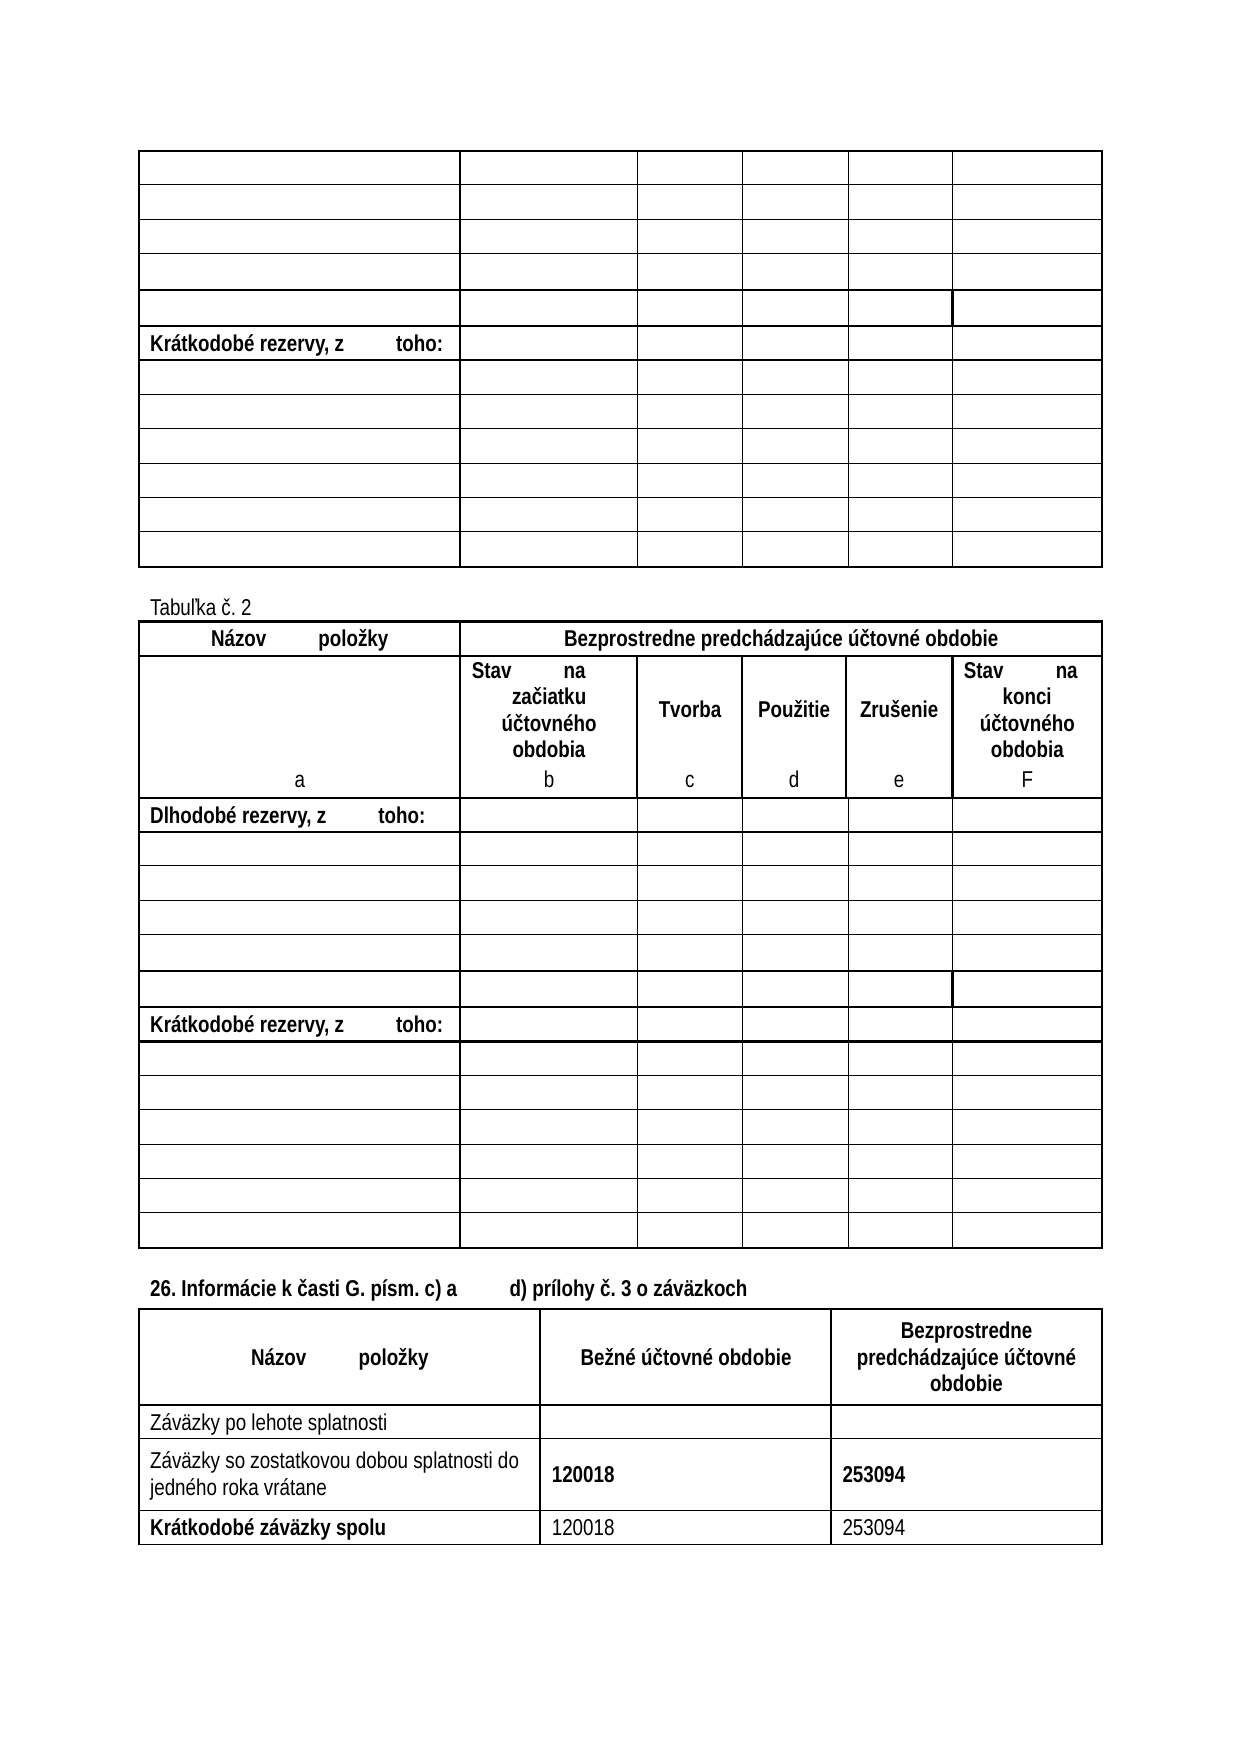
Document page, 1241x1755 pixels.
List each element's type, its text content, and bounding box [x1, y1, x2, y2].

table_cell [953, 1145, 1101, 1178]
table_cell [461, 833, 637, 865]
table_cell [461, 429, 637, 462]
table_cell [849, 833, 952, 865]
table_cell [953, 833, 1101, 865]
table_cell [953, 361, 1101, 394]
table_cell [953, 1008, 1101, 1040]
table_cell [743, 291, 848, 325]
table_cell [849, 1145, 952, 1178]
table_cell [461, 185, 637, 219]
table_cell [849, 532, 952, 566]
table_cell Stav na začiatku účtovného obdobia [461, 657, 636, 762]
table_cell [849, 464, 952, 497]
table_cell [461, 1213, 637, 1247]
table_cell [638, 1179, 742, 1212]
table_cell [743, 1213, 848, 1247]
table_cell [743, 833, 848, 865]
table_cell [140, 1076, 459, 1109]
table_cell [849, 866, 952, 900]
table_cell [638, 291, 742, 325]
table_cell [461, 935, 637, 970]
table_cell [461, 291, 637, 325]
table_cell [849, 1179, 952, 1212]
table_cell [638, 395, 742, 428]
table_cell [953, 1110, 1101, 1143]
table_cell [849, 152, 952, 184]
table_cell [461, 972, 637, 1006]
table_cell [849, 220, 952, 253]
table_cell [849, 1076, 952, 1109]
table_cell [461, 254, 637, 289]
table_cell Záväzky po lehote splatnosti [140, 1406, 539, 1438]
table_cell Krátkodobé záväzky spolu [140, 1511, 539, 1544]
table_cell [743, 866, 848, 900]
table_cell [638, 935, 742, 970]
table_cell [461, 1076, 637, 1109]
table_cell [743, 935, 848, 970]
table_cell [953, 866, 1101, 900]
table_cell [743, 532, 848, 566]
table_cell [743, 1179, 848, 1212]
table_cell [638, 1076, 742, 1109]
table_cell [461, 1179, 637, 1212]
table_cell [849, 1213, 952, 1247]
table_header Názov položky [140, 623, 459, 655]
table_cell [638, 1008, 742, 1040]
table_cell Dlhodobé rezervy, z toho: [140, 799, 459, 831]
table_cell [849, 901, 952, 934]
table_cell [461, 1043, 637, 1075]
table_cell [743, 429, 848, 462]
table_cell Záväzky so zostatkovou dobou splatnosti do jedného roka vrátane [140, 1439, 539, 1510]
table_cell [140, 464, 459, 497]
table_cell [953, 1043, 1101, 1075]
table_cell e [847, 762, 951, 797]
table_cell [140, 1110, 459, 1143]
table_cell [849, 1043, 952, 1075]
table_cell [953, 220, 1101, 253]
table_cell [140, 833, 459, 865]
table_cell [849, 395, 952, 428]
table_cell [953, 1213, 1101, 1247]
table_cell [638, 220, 742, 253]
table_cell [140, 1145, 459, 1178]
table_cell Zrušenie [847, 657, 951, 762]
table_cell [743, 972, 848, 1006]
table_cell Tvorba [638, 657, 741, 762]
table_cell [461, 498, 637, 531]
table_cell [743, 1110, 848, 1143]
table_cell [140, 866, 459, 900]
table_cell [743, 1076, 848, 1109]
table_cell [743, 799, 848, 831]
table_cell Krátkodobé rezervy, z toho: [140, 1008, 459, 1040]
table_cell [461, 532, 637, 566]
table_cell 120018 [541, 1439, 830, 1510]
table_cell [849, 972, 951, 1006]
table_cell [849, 1008, 952, 1040]
table_cell [953, 464, 1101, 497]
table_header Názov položky [140, 1310, 539, 1403]
table_cell [140, 361, 459, 394]
table_cell [140, 254, 459, 289]
table_cell [638, 1110, 742, 1143]
table_cell [140, 1043, 459, 1075]
table_cell [849, 327, 952, 359]
table_cell [743, 464, 848, 497]
table_cell [953, 935, 1101, 970]
table_cell [638, 464, 742, 497]
table_header Bezprostredne predchádzajúce účtovné obdobie [832, 1310, 1101, 1403]
table_cell [954, 291, 1101, 325]
table_cell [638, 1213, 742, 1247]
table_cell [461, 327, 637, 359]
table_cell [743, 185, 848, 219]
table_cell [743, 152, 848, 184]
table_cell [638, 532, 742, 566]
table_cell [140, 1213, 459, 1247]
table_cell [743, 395, 848, 428]
table_cell [638, 152, 742, 184]
table_cell [743, 1043, 848, 1075]
table_cell [743, 220, 848, 253]
table_cell [849, 799, 952, 831]
table_cell [638, 1043, 742, 1075]
table_cell [461, 464, 637, 497]
table_cell [140, 901, 459, 934]
table_cell [140, 657, 459, 762]
table_cell [140, 220, 459, 253]
table_cell [461, 866, 637, 900]
table_cell b [461, 762, 636, 797]
table_cell [849, 254, 952, 289]
table_cell Použitie [743, 657, 845, 762]
table_cell [461, 395, 637, 428]
table_cell [638, 1145, 742, 1178]
table_cell [461, 799, 637, 831]
table_cell [140, 532, 459, 566]
table_cell [638, 799, 742, 831]
table_cell [461, 1145, 637, 1178]
table_cell 253094 [832, 1439, 1101, 1510]
table_cell [461, 220, 637, 253]
table_cell [849, 429, 952, 462]
table_cell [953, 1076, 1101, 1109]
table_cell [638, 254, 742, 289]
table_cell [743, 901, 848, 934]
table_cell [461, 1110, 637, 1143]
table_cell a [140, 762, 459, 797]
table_cell [953, 429, 1101, 462]
table_cell Stav na konci účtovného obdobia [954, 657, 1101, 762]
text Tabuľka č. 2 [150, 594, 1090, 620]
table_cell [140, 291, 459, 325]
table_cell [953, 532, 1101, 566]
table_cell d [743, 762, 845, 797]
table_cell [140, 152, 459, 184]
table_cell [953, 254, 1101, 289]
table_cell [849, 361, 952, 394]
table_cell 253094 [832, 1511, 1101, 1544]
table_cell [953, 1179, 1101, 1212]
table_cell [140, 395, 459, 428]
table_cell 120018 [541, 1511, 830, 1544]
table_cell [743, 254, 848, 289]
table_cell [461, 361, 637, 394]
table_cell [743, 498, 848, 531]
table_cell [849, 291, 951, 325]
table_cell [638, 429, 742, 462]
table_cell [953, 901, 1101, 934]
table_cell F [954, 762, 1101, 797]
table_cell [140, 972, 459, 1006]
table_cell [461, 901, 637, 934]
table_cell [638, 833, 742, 865]
table_cell [832, 1406, 1101, 1438]
table_cell [743, 1145, 848, 1178]
table_cell [849, 185, 952, 219]
table_cell [849, 498, 952, 531]
table_cell [849, 1110, 952, 1143]
table_cell [638, 972, 742, 1006]
table_cell [638, 327, 742, 359]
table_cell [953, 799, 1101, 831]
table_cell [953, 327, 1101, 359]
subtitle 26. Informácie k časti G. písm. c) a d) prílohy č. 3 o záväzkoch [150, 1275, 1090, 1301]
table_cell [954, 972, 1101, 1006]
table_cell [849, 935, 952, 970]
table_cell [743, 361, 848, 394]
table_cell [638, 866, 742, 900]
table_cell [953, 498, 1101, 531]
table_cell [953, 185, 1101, 219]
table_cell [743, 1008, 848, 1040]
table_cell [140, 429, 459, 462]
table_cell [953, 152, 1101, 184]
table_cell [541, 1406, 830, 1438]
table_cell [461, 1008, 637, 1040]
table_cell Krátkodobé rezervy, z toho: [140, 327, 459, 359]
table_cell [638, 185, 742, 219]
table_header Bezprostredne predchádzajúce účtovné obdobie [461, 623, 1101, 655]
table_cell [953, 395, 1101, 428]
table_cell [638, 901, 742, 934]
table_cell [638, 361, 742, 394]
table_cell c [638, 762, 741, 797]
table_header Bežné účtovné obdobie [541, 1310, 830, 1403]
table_cell [140, 185, 459, 219]
table_cell [461, 152, 637, 184]
table_cell [140, 498, 459, 531]
table_cell [743, 327, 848, 359]
table_cell [638, 498, 742, 531]
table_cell [140, 935, 459, 970]
table_cell [140, 1179, 459, 1212]
